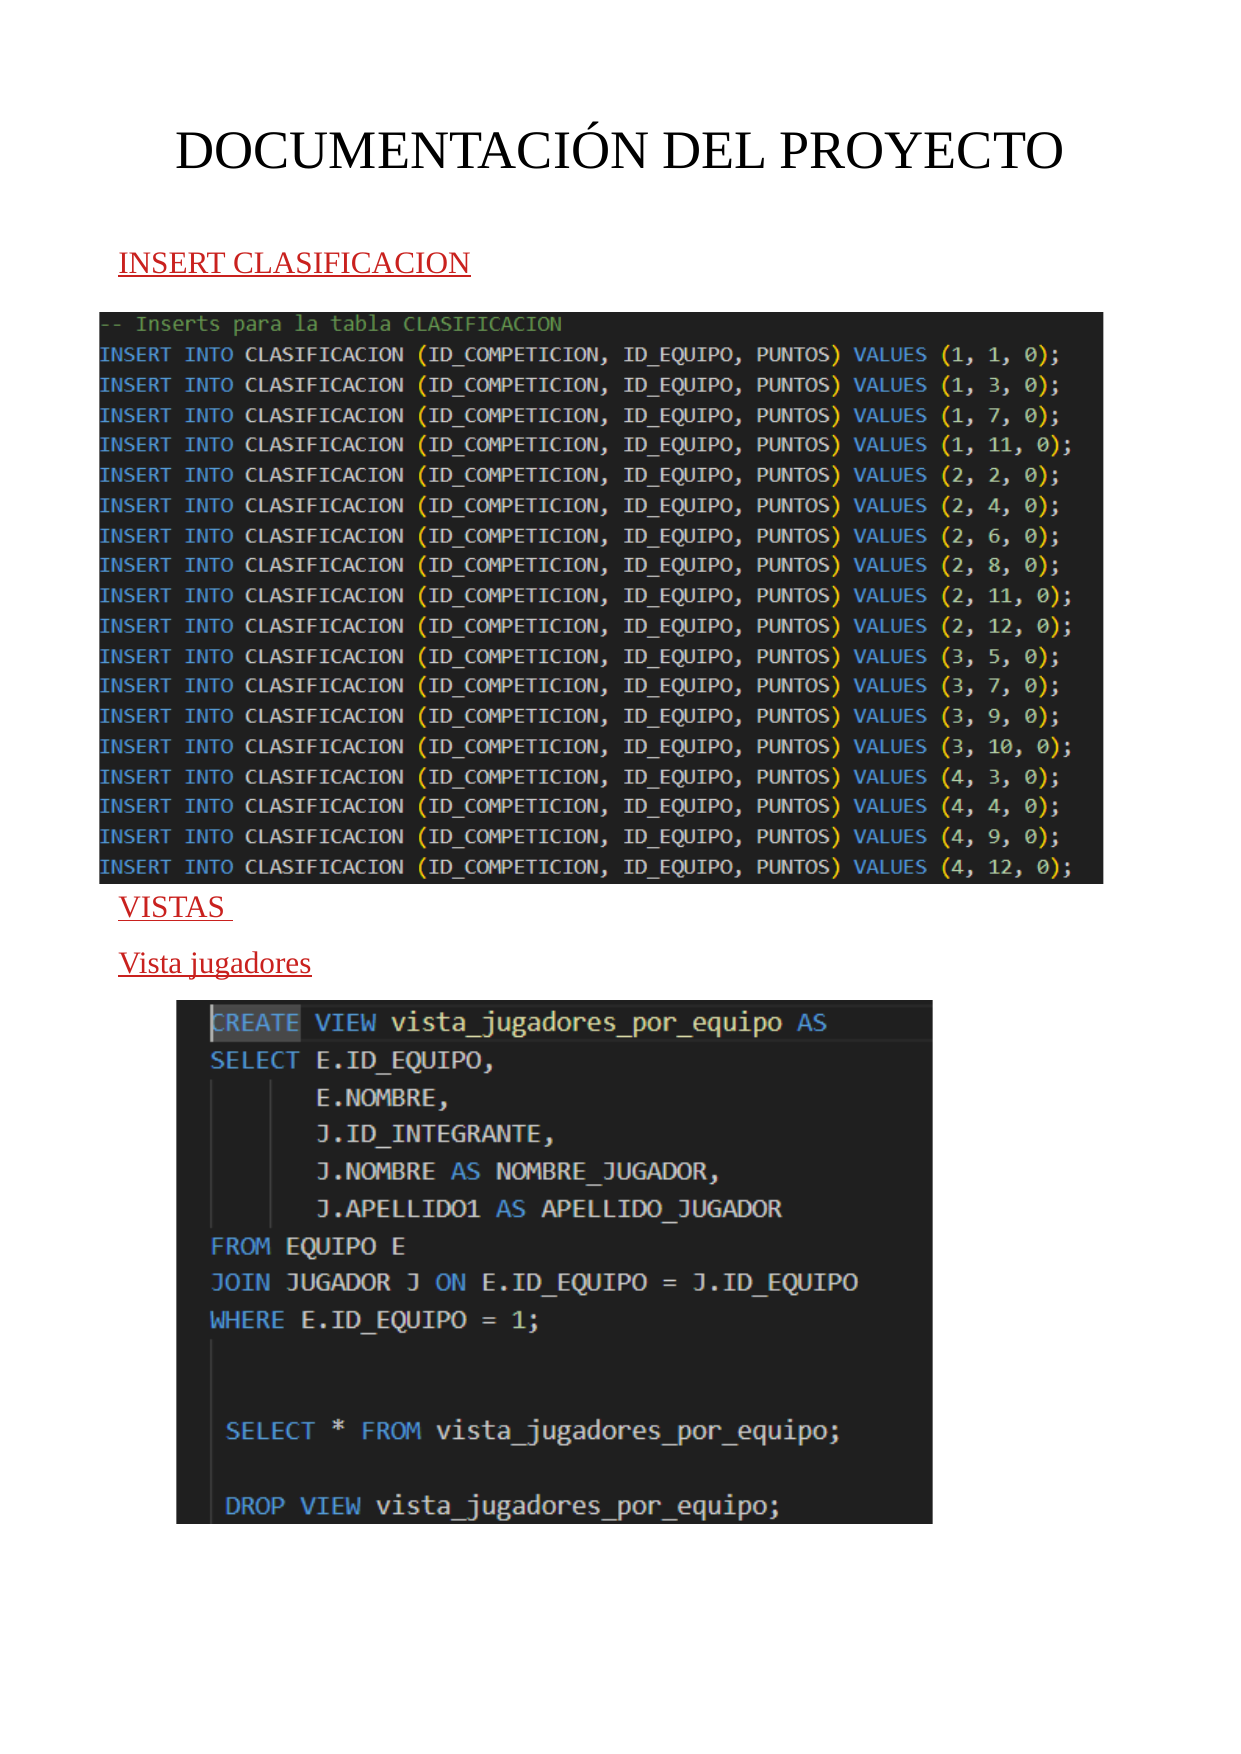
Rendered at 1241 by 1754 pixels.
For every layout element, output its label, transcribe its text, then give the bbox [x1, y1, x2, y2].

text Vista jugadores [118, 944, 1122, 980]
picture [176, 1000, 933, 1524]
text INSERT CLASIFICACION [118, 244, 1122, 280]
picture [99, 312, 1104, 884]
text VISTAS [118, 300, 1122, 924]
